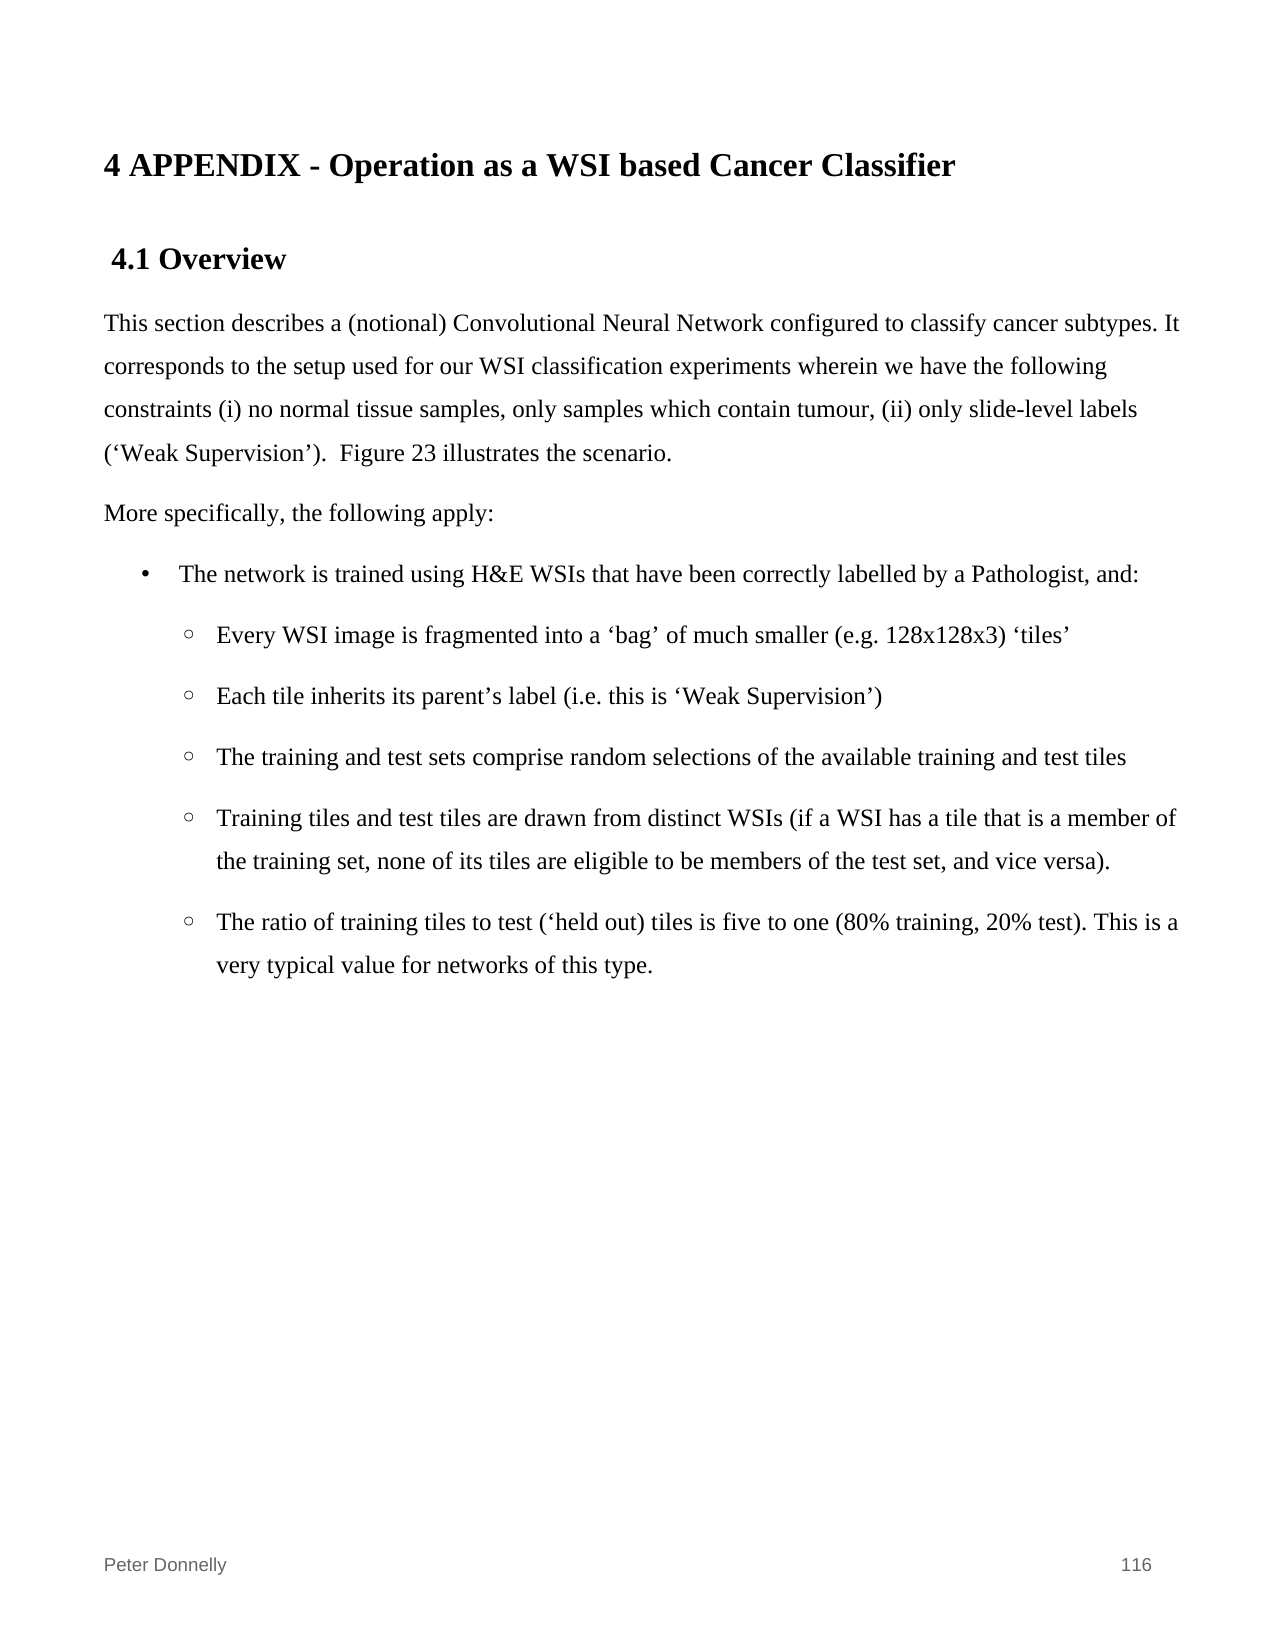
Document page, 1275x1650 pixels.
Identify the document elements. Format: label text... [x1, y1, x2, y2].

list The training and test sets comprise random selections of the available training and test tiles [178, 742, 1181, 771]
list Each tile inherits its parent’s label (i.e. this is ‘Weak Supervision’) [178, 681, 1181, 710]
subtitle APPENDIX - Operation as a WSI based Cancer Classifier [103, 145, 1181, 183]
list Every WSI image is fragmented into a ‘bag’ of much smaller (e.g. 128x128x3) ‘tiles’ [178, 620, 1181, 649]
list The network is trained using H&E WSIs that have been correctly labelled by a Pathologist, and: [141, 559, 1181, 588]
subtitle Overview [103, 240, 1181, 276]
text This section describes a (notional) Convolutional Neural Network configured to classify cancer subtypes. It corresponds to the setup used for our WSI classification experiments wherein we have the following constraints (i) no normal tissue samples, only samples which contain tumour, (ii) only slide-level labels (‘Weak Supervision’). Figure 23 illustrates the scenario. [103, 308, 1181, 466]
list Training tiles and test tiles are drawn from distinct WSIs (if a WSI has a tile that is a member of the training set, none of its tiles are eligible to be members of the test set, and vice versa). [178, 803, 1181, 874]
list The ratio of training tiles to test (‘held out) tiles is five to one (80% training, 20% test). This is a very typical value for networks of this type. [178, 907, 1181, 978]
text More specifically, the following apply: [103, 498, 1181, 527]
